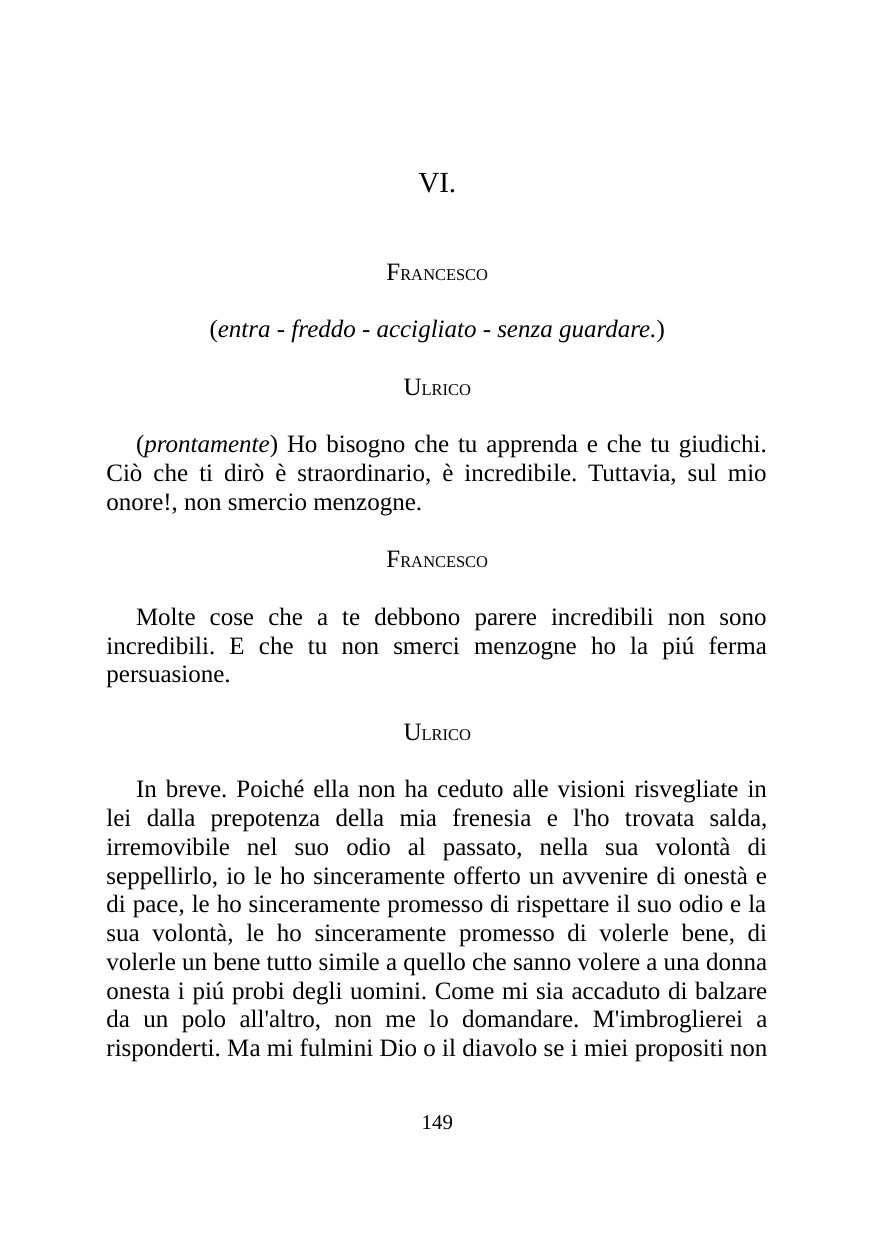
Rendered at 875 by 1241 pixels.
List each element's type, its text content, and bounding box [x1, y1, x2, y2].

text Francesco [106, 257, 768, 286]
text Ulrico [106, 717, 768, 746]
text Molte cose che a te debbono parere incredibili non sono incredibili. E che tu non smerci menzogne ho la piú ferma persuasione. [106, 602, 768, 688]
text (prontamente) Ho bisogno che tu apprenda e che tu giudichi. Ciò che ti dirò è straordinario, è incredibile. Tuttavia, sul mio onore!, non smercio menzogne. [106, 429, 768, 516]
text Francesco [106, 544, 768, 573]
text Ulrico [106, 372, 768, 401]
text (entra - freddo - accigliato - senza guardare.) [106, 314, 768, 343]
text In breve. Poiché ella non ha ceduto alle visioni risvegliate in lei dalla prepotenza della mia frenesia e l'ho trovata salda, irremovibile nel suo odio al passato, nella sua volontà di seppellirlo, io le ho sinceramente offerto un avvenire di onestà e di pace, le ho sinceramente promesso di rispettare il suo odio e la sua volontà, le ho sinceramente promesso di volerle bene, di volerle un bene tutto simile a quello che sanno volere a una donna onesta i piú probi degli uomini. Come mi sia accaduto di balzare da un polo all'altro, non me lo domandare. M'imbroglierei a risponderti. Ma mi fulmini Dio o il diavolo se i miei propositi non [106, 774, 768, 1062]
subtitle VI. [106, 165, 768, 199]
